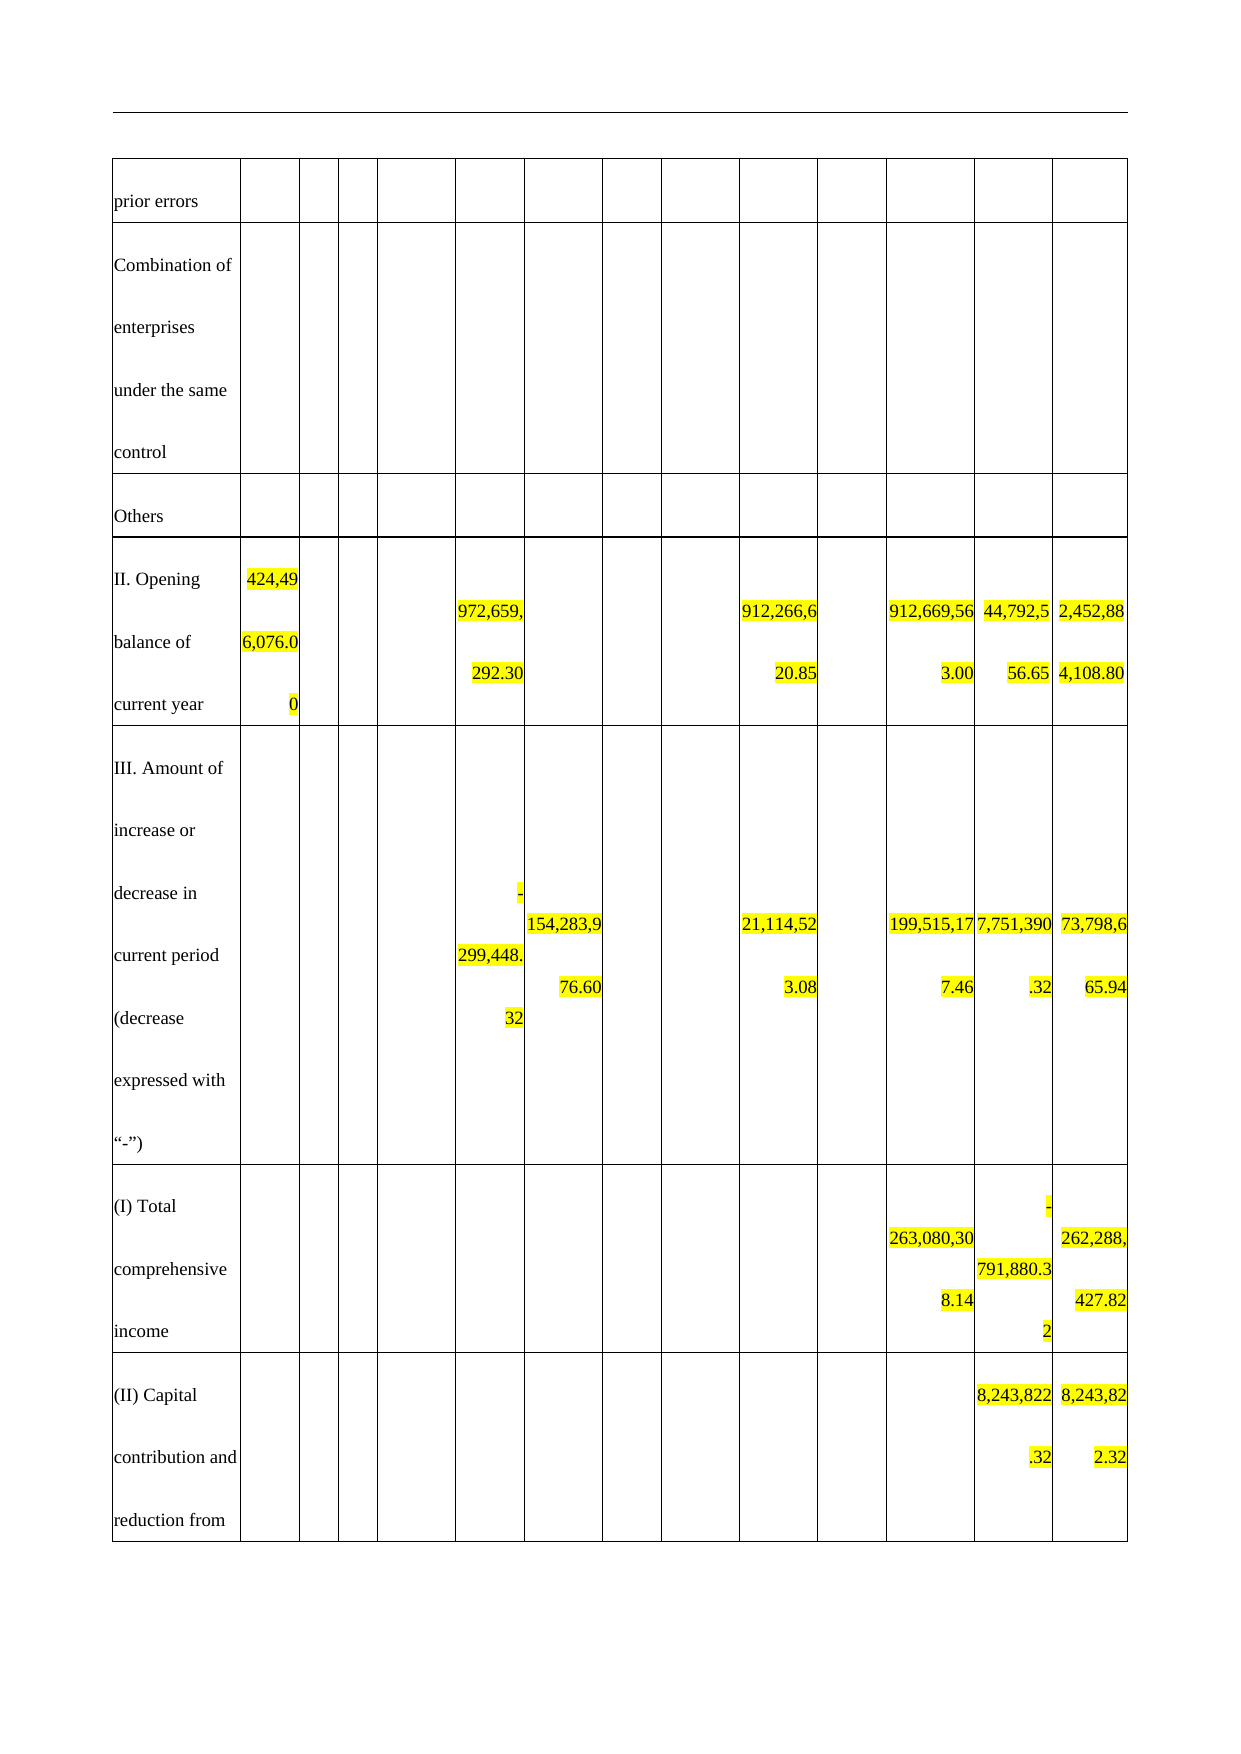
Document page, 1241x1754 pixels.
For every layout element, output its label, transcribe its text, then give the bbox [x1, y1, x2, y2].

table_cell [1053, 223, 1127, 473]
table_cell -791,880.32 [975, 1165, 1052, 1352]
table_cell 154,283,976.60 [525, 726, 602, 1163]
table_cell (II) Capital contribution and reduction from [113, 1353, 240, 1541]
table_cell 912,669,563.00 [887, 538, 974, 725]
table_cell [887, 1353, 974, 1541]
table_cell [456, 1353, 524, 1541]
table_cell [456, 474, 524, 536]
table_cell [603, 538, 661, 725]
table_cell [740, 223, 817, 473]
table_cell [975, 159, 1052, 222]
table_cell [300, 223, 338, 473]
table_cell [740, 474, 817, 536]
table_cell Others [113, 474, 240, 536]
table_cell [887, 159, 974, 222]
table_cell [300, 159, 338, 222]
table_cell [1053, 474, 1127, 536]
table_cell [740, 1353, 817, 1541]
table_cell [662, 474, 739, 536]
table_cell [818, 726, 886, 1163]
table_cell 21,114,523.08 [740, 726, 817, 1163]
table_cell [300, 726, 338, 1163]
table_cell [378, 726, 455, 1163]
table_cell [378, 1353, 455, 1541]
table_cell [300, 1165, 338, 1352]
table_cell [887, 474, 974, 536]
table_cell [339, 538, 377, 725]
table_cell [525, 223, 602, 473]
table_cell [339, 474, 377, 536]
table_cell (I) Total comprehensive income [113, 1165, 240, 1352]
table_cell [339, 726, 377, 1163]
table_cell 424,496,076.00 [241, 538, 299, 725]
table_cell [339, 1353, 377, 1541]
table_cell prior errors [113, 159, 240, 222]
table_cell 2,452,884,108.80 [1053, 538, 1127, 725]
table_cell [300, 474, 338, 536]
table_cell [241, 474, 299, 536]
table_cell [525, 474, 602, 536]
table_cell [241, 159, 299, 222]
table_cell [378, 159, 455, 222]
table_cell [603, 1165, 661, 1352]
table_cell 972,659,292.30 [456, 538, 524, 725]
table_cell [818, 223, 886, 473]
table_cell [818, 474, 886, 536]
table_cell [456, 1165, 524, 1352]
table_cell [818, 1353, 886, 1541]
table_cell [456, 223, 524, 473]
table_cell [740, 159, 817, 222]
table_cell [339, 1165, 377, 1352]
table_cell [603, 159, 661, 222]
table_cell [241, 1353, 299, 1541]
table_cell II. Opening balance of current year [113, 538, 240, 725]
table_cell [603, 726, 661, 1163]
table_cell [525, 159, 602, 222]
table_cell [339, 223, 377, 473]
table_cell 262,288,427.82 [1053, 1165, 1127, 1352]
table_cell [662, 159, 739, 222]
table_cell 7,751,390.32 [975, 726, 1052, 1163]
table_cell [975, 223, 1052, 473]
table_cell [662, 1353, 739, 1541]
table_cell [818, 159, 886, 222]
table_cell 263,080,308.14 [887, 1165, 974, 1352]
table_cell [662, 223, 739, 473]
table_cell 199,515,177.46 [887, 726, 974, 1163]
table_cell [662, 726, 739, 1163]
table_cell [1053, 159, 1127, 222]
table_cell [300, 538, 338, 725]
table_cell 912,266,620.85 [740, 538, 817, 725]
table_cell [662, 538, 739, 725]
table_cell [603, 1353, 661, 1541]
table_cell [818, 1165, 886, 1352]
table_cell [525, 538, 602, 725]
table_cell [456, 159, 524, 222]
table_cell [525, 1165, 602, 1352]
table_cell -299,448.32 [456, 726, 524, 1163]
table_cell [818, 538, 886, 725]
table_cell 8,243,822.32 [975, 1353, 1052, 1541]
table_cell [378, 474, 455, 536]
table_cell [603, 223, 661, 473]
table_cell [241, 1165, 299, 1352]
table_cell 44,792,556.65 [975, 538, 1052, 725]
table_cell [740, 1165, 817, 1352]
table_cell 73,798,665.94 [1053, 726, 1127, 1163]
table_cell 8,243,822.32 [1053, 1353, 1127, 1541]
table_cell [300, 1353, 338, 1541]
table_cell [887, 223, 974, 473]
table_cell III. Amount of increase or decrease in current period (decrease expressed with “-”) [113, 726, 240, 1163]
table_cell [378, 223, 455, 473]
table_cell [603, 474, 661, 536]
table_cell [525, 1353, 602, 1541]
table_cell [975, 474, 1052, 536]
table_cell [339, 159, 377, 222]
table_cell [241, 223, 299, 473]
table_cell Combination of enterprises under the same control [113, 223, 240, 473]
table_cell [241, 726, 299, 1163]
table_cell [378, 538, 455, 725]
table_cell [378, 1165, 455, 1352]
table_cell [662, 1165, 739, 1352]
